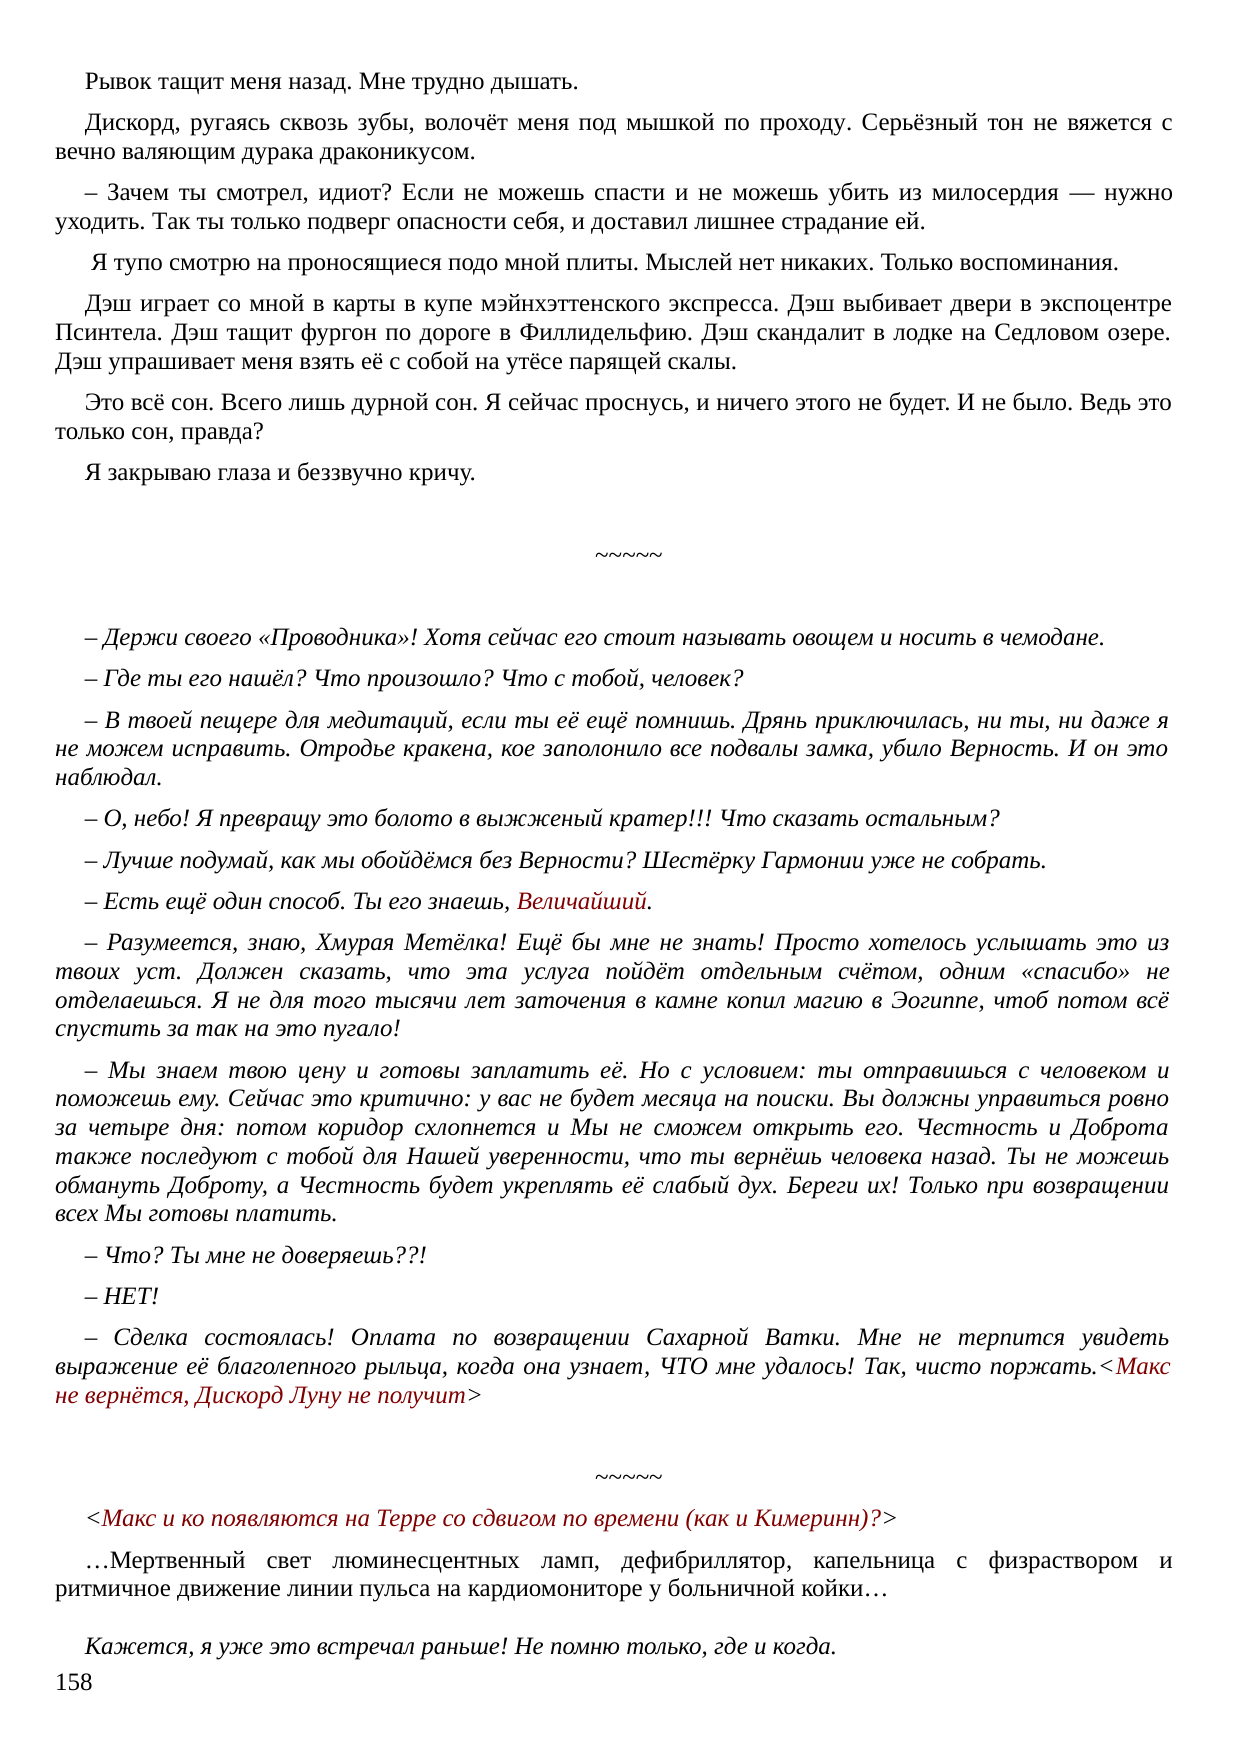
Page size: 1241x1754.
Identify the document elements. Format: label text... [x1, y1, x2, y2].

text – Держи своего «Проводника»! Хотя сейчас его стоит называть овощем и носить в чемодане. [55, 622, 1173, 651]
text – Мы знаем твою цену и готовы заплатить её. Но с условием: ты отправишься с человеком и поможешь ему. Сейчас это критично: у вас не будет месяца на поиски. Вы должны управиться ровно за четыре дня: потом коридор схлопнется и Мы не сможем открыть его. Честность и Доброта также последуют с тобой для Нашей уверенности, что ты вернёшь человека назад. Ты не можешь обмануть Доброту, а Честность будет укреплять её слабый дух. Береги их! Только при возвращении всех Мы готовы платить. [55, 1055, 1173, 1227]
text Это всё сон. Всего лишь дурной сон. Я сейчас проснусь, и ничего этого не будет. И не было. Ведь это только сон, правда? [55, 387, 1173, 445]
text Кажется, я уже это встречал раньше! Не помню только, где и когда. [55, 1631, 1173, 1660]
text – Лучше подумай, как мы обойдёмся без Верности? Шестёрку Гармонии уже не собрать. [55, 845, 1173, 873]
text Я тупо смотрю на проносящиеся подо мной плиты. Мыслей нет никаких. Только воспоминания. [55, 247, 1173, 276]
text Я закрываю глаза и беззвучно кричу. [55, 457, 1173, 486]
text Дискорд, ругаясь сквозь зубы, волочёт меня под мышкой по проходу. Серьёзный тон не вяжется с вечно валяющим дурака драконикусом. [55, 107, 1173, 165]
text Рывок тащит меня назад. Мне трудно дышать. [55, 66, 1173, 95]
text ~~~~~ [55, 540, 1173, 568]
text – Где ты его нашёл? Что произошло? Что с тобой, человек? [55, 663, 1173, 692]
text – Разумеется, знаю, Хмурая Метёлка! Ещё бы мне не знать! Просто хотелось услышать это из твоих уст. Должен сказать, что эта услуга пойдёт отдельным счётом, одним «спасибо» не отделаешься. Я не для того тысячи лет заточения в камне копил магию в Эогиппе, чтоб потом всё спустить за так на это пугало! [55, 927, 1173, 1042]
text – Что? Ты мне не доверяешь??! [55, 1240, 1173, 1268]
text – Зачем ты смотрел, идиот? Если не можешь спасти и не можешь убить из милосердия — нужно уходить. Так ты только подверг опасности себя, и доставил лишнее страдание ей. [55, 177, 1173, 235]
text <Макс и ко появляются на Терре со сдвигом по времени (как и Кимеринн)?> [55, 1503, 1173, 1532]
text – Есть ещё один способ. Ты его знаешь, Величайший. [55, 886, 1173, 915]
text Дэш играет со мной в карты в купе мэйнхэттенского экспресса. Дэш выбивает двери в экспоцентре Псинтела. Дэш тащит фургон по дороге в Филлидельфию. Дэш скандалит в лодке на Седловом озере. Дэш упрашивает меня взять её с собой на утёсе парящей скалы. [55, 288, 1173, 375]
text – В твоей пещере для медитаций, если ты её ещё помнишь. Дрянь приключилась, ни ты, ни даже я не можем исправить. Отродье кракена, кое заполонило все подвалы замка, убило Верность. И он это наблюдал. [55, 705, 1173, 791]
text …Мертвенный свет люминесцентных ламп, дефибриллятор, капельница с физраствором и ритмичное движение линии пульса на кардиомониторе у больничной койки… [55, 1545, 1173, 1602]
text – Сделка состоялась! Оплата по возвращении Сахарной Ватки. Мне не терпится увидеть выражение её благолепного рыльца, когда она узнает, ЧТО мне удалось! Так, чисто поржать.<Макс не вернётся, Дискорд Луну не получит> [55, 1322, 1173, 1408]
text ~~~~~ [55, 1462, 1173, 1491]
text – О, небо! Я превращу это болото в выжженый кратер!!! Что сказать остальным? [55, 803, 1173, 832]
text – НЕТ! [55, 1281, 1173, 1310]
